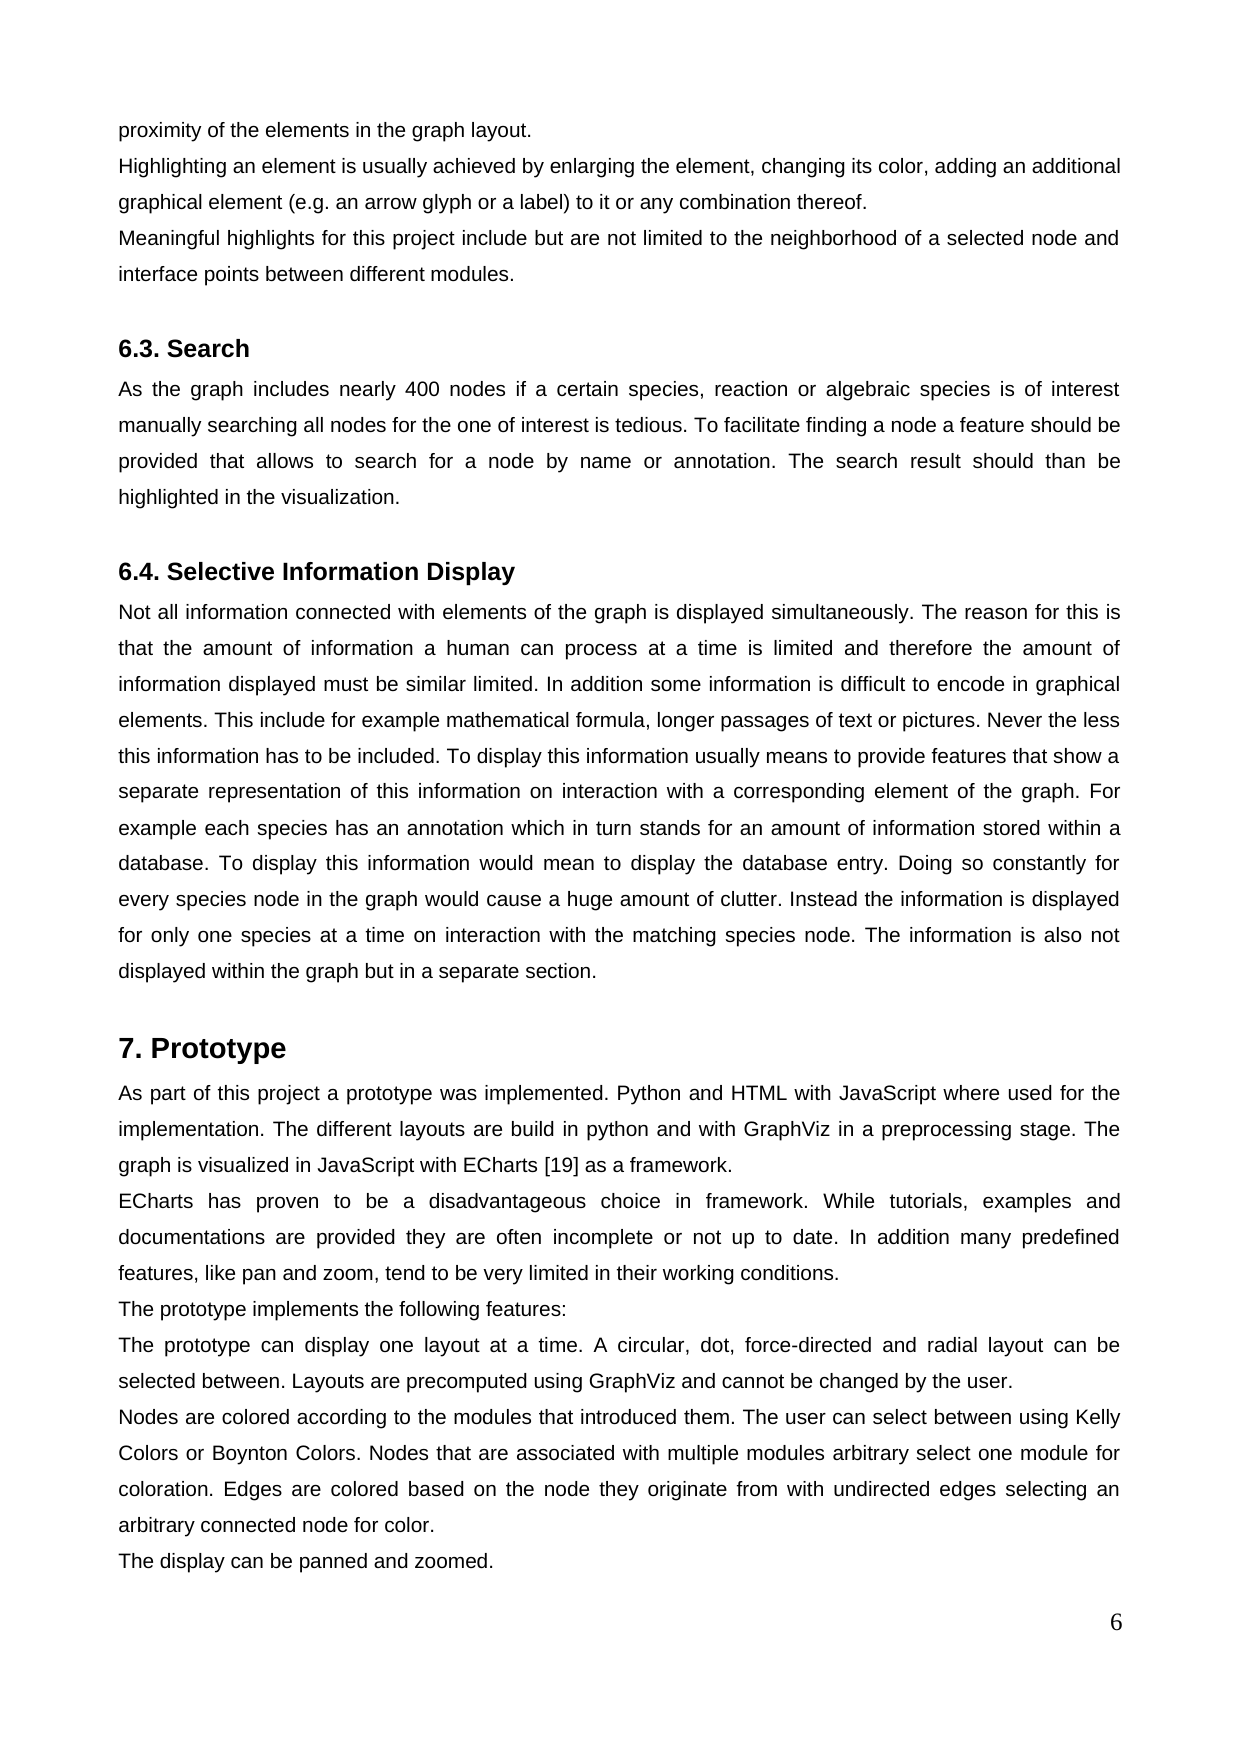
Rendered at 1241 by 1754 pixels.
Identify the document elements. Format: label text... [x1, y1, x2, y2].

text proximity of the elements in the graph layout. [118, 118, 1122, 142]
text Nodes are colored according to the modules that introduced them. The user can select between using Kelly Colors or Boynton Colors. Nodes that are associated with multiple modules arbitrary select one module for coloration. Edges are colored based on the node they originate from with undirected edges selecting an arbitrary connected node for color. [118, 1405, 1122, 1536]
text Highlighting an element is usually achieved by enlarging the element, changing its color, adding an additional graphical element (e.g. an arrow glyph or a label) to it or any combination thereof. [118, 154, 1122, 214]
text As the graph includes nearly 400 nodes if a certain species, reaction or algebraic species is of interest manually searching all nodes for the one of interest is tedious. To facilitate finding a node a feature should be provided that allows to search for a node by name or annotation. The search result should than be highlighted in the visualization. [118, 377, 1122, 509]
text 6.4. Selective Information Display [118, 557, 1122, 585]
text 6.3. Search [118, 334, 1122, 362]
text The prototype can display one layout at a time. A circular, dot, force-directed and radial layout can be selected between. Layouts are precomputed using GraphViz and cannot be changed by the user. [118, 1333, 1122, 1393]
text ECharts has proven to be a disadvantageous choice in framework. While tutorials, examples and documentations are provided they are often incomplete or not up to date. In addition many predefined features, like pan and zoom, tend to be very limited in their working conditions. [118, 1189, 1122, 1285]
text Not all information connected with elements of the graph is displayed simultaneously. The reason for this is that the amount of information a human can process at a time is limited and therefore the amount of information displayed must be similar limited. In addition some information is difficult to encode in graphical elements. This include for example mathematical formula, longer passages of text or pictures. Never the less this information has to be included. To display this information usually means to provide features that show a separate representation of this information on interaction with a corresponding element of the graph. For example each species has an annotation which in turn stands for an amount of information stored within a database. To display this information would mean to display the database entry. Doing so constantly for every species node in the graph would cause a huge amount of clutter. Instead the information is displayed for only one species at a time on interaction with the matching species node. The information is also not displayed within the graph but in a separate section. [118, 600, 1122, 983]
text The prototype implements the following features: [118, 1297, 1122, 1321]
text 7. Prototype [118, 1031, 1122, 1064]
text Meaningful highlights for this project include but are not limited to the neighborhood of a selected node and interface points between different modules. [118, 226, 1122, 286]
text The display can be panned and zoomed. [118, 1548, 1122, 1572]
text As part of this project a prototype was implemented. Python and HTML with JavaScript where used for the implementation. The different layouts are build in python and with GraphViz in a preprocessing stage. The graph is visualized in JavaScript with ECharts [19] as a framework. [118, 1081, 1122, 1177]
